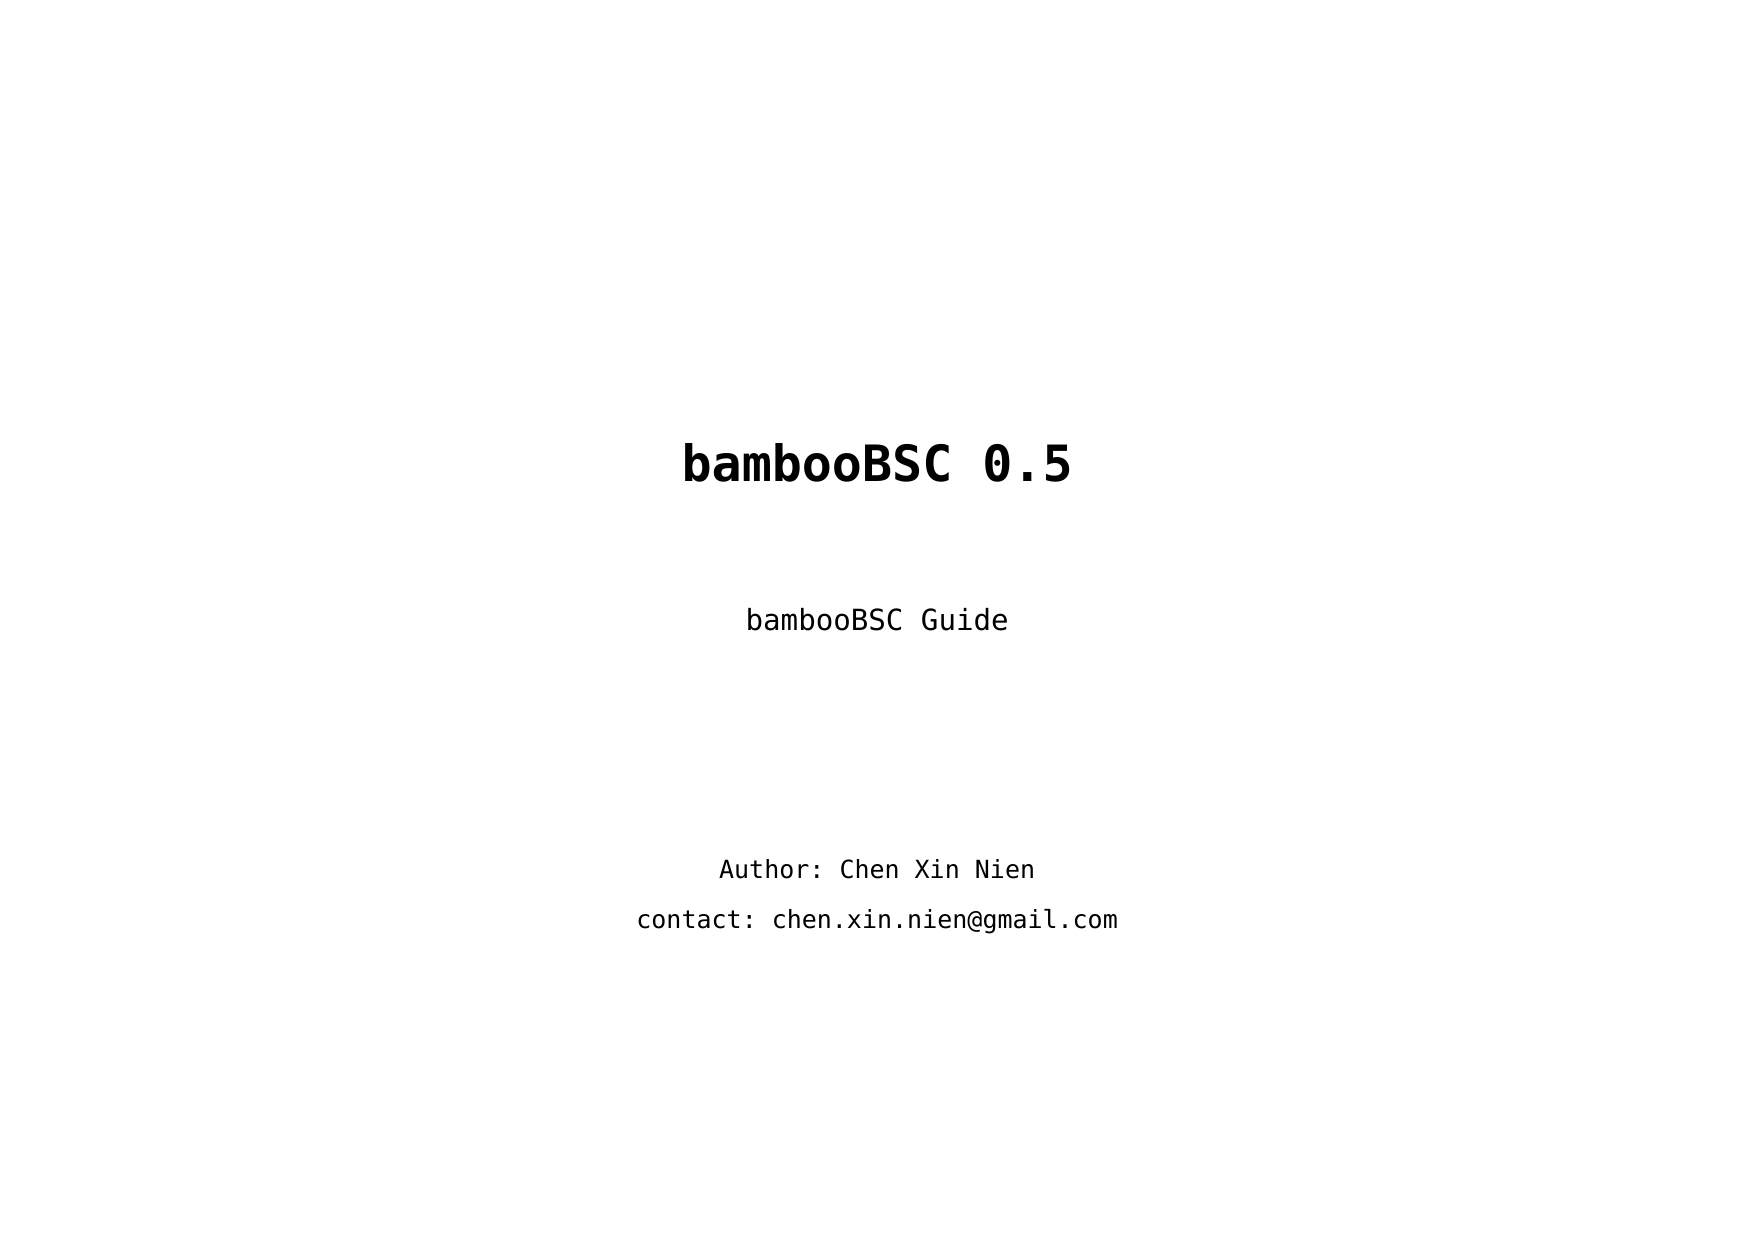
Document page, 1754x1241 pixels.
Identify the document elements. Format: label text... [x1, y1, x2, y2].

text Author: Chen Xin Nien [75, 851, 1679, 889]
text bambooBSC 0.5 [75, 426, 1679, 501]
text contact: chen.xin.nien@gmail.com [75, 901, 1679, 939]
text bambooBSC Guide [75, 601, 1679, 639]
